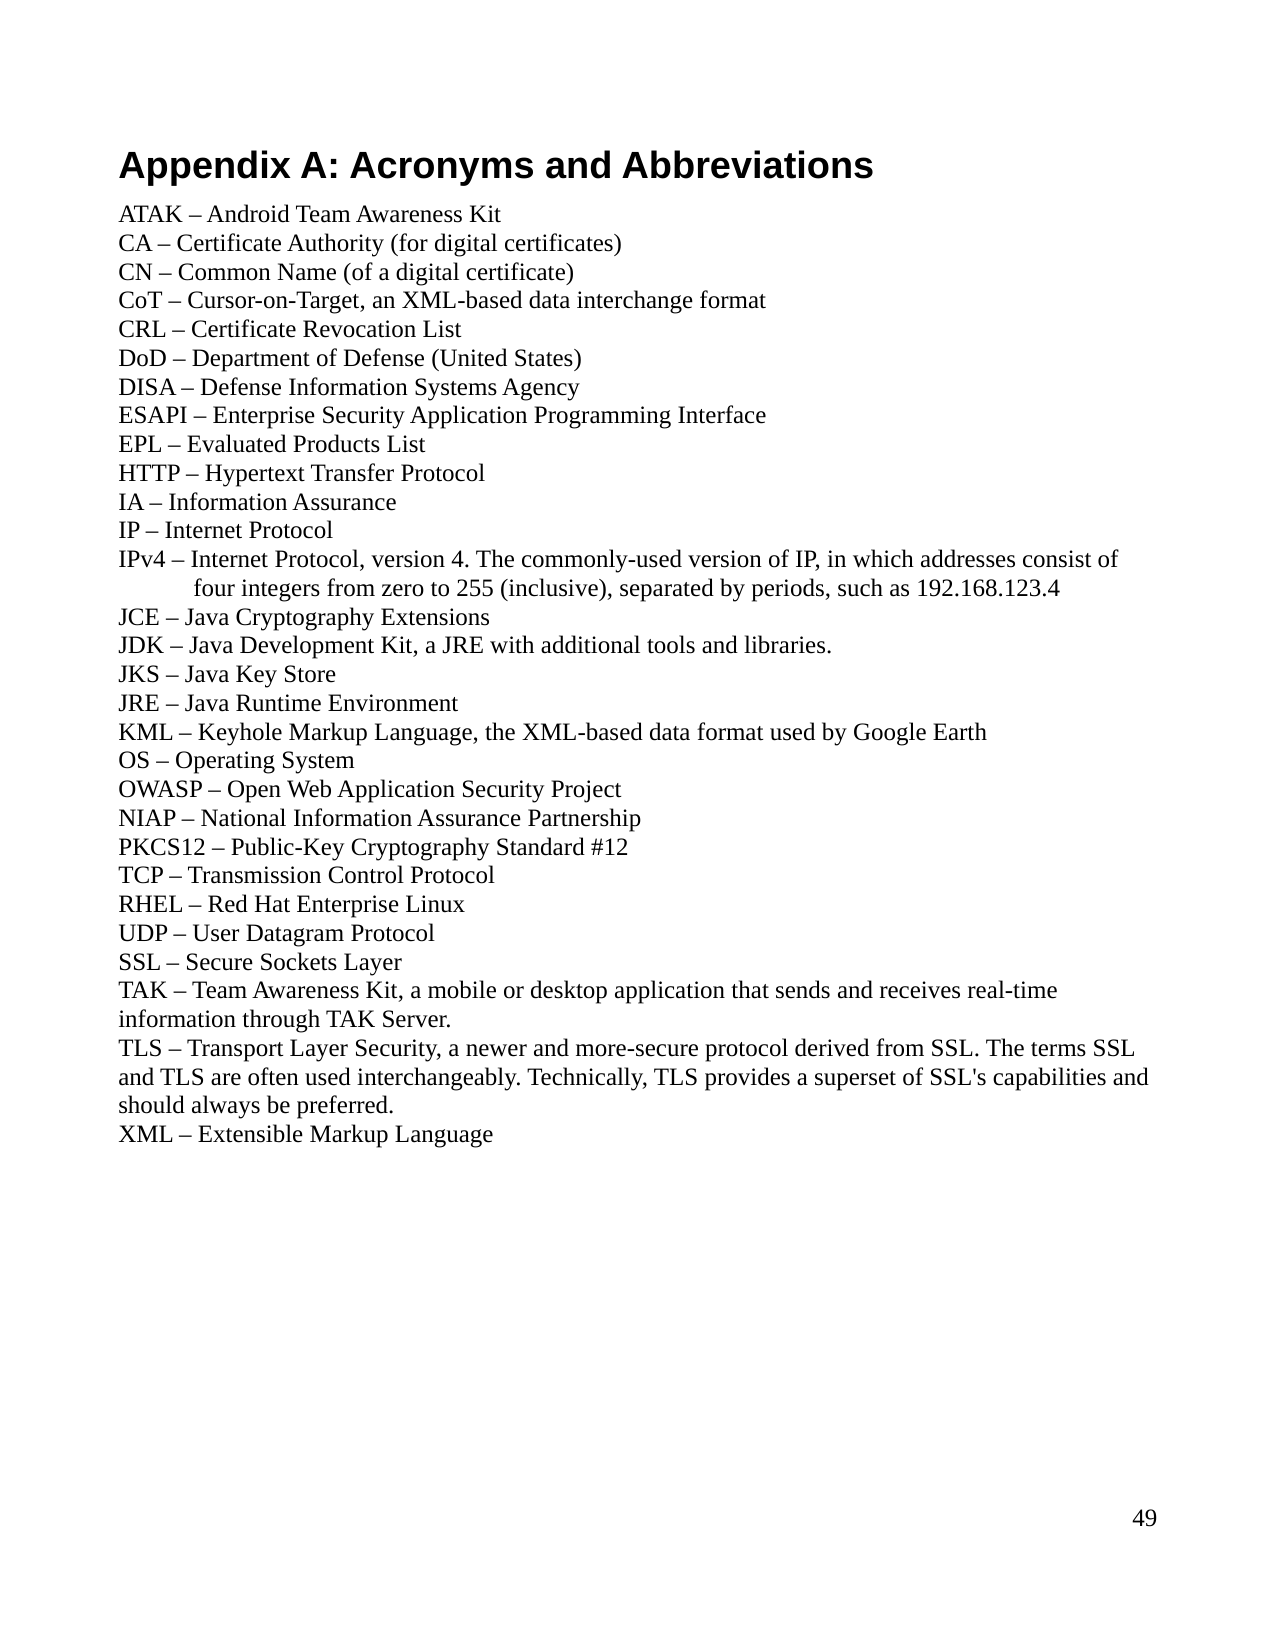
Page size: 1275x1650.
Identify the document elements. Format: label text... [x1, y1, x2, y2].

text EPL – Evaluated Products List [118, 429, 1157, 458]
text DISA – Defense Information Systems Agency [118, 372, 1157, 401]
text ATAK – Android Team Awareness Kit [118, 199, 1157, 228]
text TLS – Transport Layer Security, a newer and more-secure protocol derived from SSL. The terms SSL and TLS are often used interchangeably. Technically, TLS provides a superset of SSL's capabilities and should always be preferred. [118, 1033, 1157, 1119]
text PKCS12 – Public-Key Cryptography Standard #12 [118, 832, 1157, 861]
text NIAP – National Information Assurance Partnership [118, 803, 1157, 832]
text CoT – Cursor-on-Target, an XML-based data interchange format [118, 286, 1157, 314]
text CA – Certificate Authority (for digital certificates) [118, 228, 1157, 257]
text RHEL – Red Hat Enterprise Linux [118, 889, 1157, 918]
text JCE – Java Cryptography Extensions [118, 602, 1157, 631]
text CN – Common Name (of a digital certificate) [118, 257, 1157, 286]
text XML – Extensible Markup Language [118, 1119, 1157, 1148]
text KML – Keyhole Markup Language, the XML-based data format used by Google Earth [118, 717, 1157, 746]
text DoD – Department of Defense (United States) [118, 343, 1157, 372]
text IPv4 – Internet Protocol, version 4. The commonly-used version of IP, in which addresses consist of four integers from zero to 255 (inclusive), separated by periods, such as 192.168.123.4 [118, 544, 1157, 602]
text JRE – Java Runtime Environment [118, 688, 1157, 717]
text OWASP – Open Web Application Security Project [118, 774, 1157, 803]
text SSL – Secure Sockets Layer [118, 947, 1157, 976]
text TCP – Transmission Control Protocol [118, 861, 1157, 889]
text JDK – Java Development Kit, a JRE with additional tools and libraries. [118, 631, 1157, 659]
text TAK – Team Awareness Kit, a mobile or desktop application that sends and receives real-time information through TAK Server. [118, 976, 1157, 1033]
text IP – Internet Protocol [118, 516, 1157, 544]
text OS – Operating System [118, 746, 1157, 774]
subtitle Appendix A: Acronyms and Abbreviations [118, 143, 1157, 187]
text ESAPI – Enterprise Security Application Programming Interface [118, 401, 1157, 429]
text HTTP – Hypertext Transfer Protocol [118, 458, 1157, 487]
text UDP – User Datagram Protocol [118, 918, 1157, 947]
text IA – Information Assurance [118, 487, 1157, 516]
text CRL – Certificate Revocation List [118, 314, 1157, 343]
text JKS – Java Key Store [118, 659, 1157, 688]
